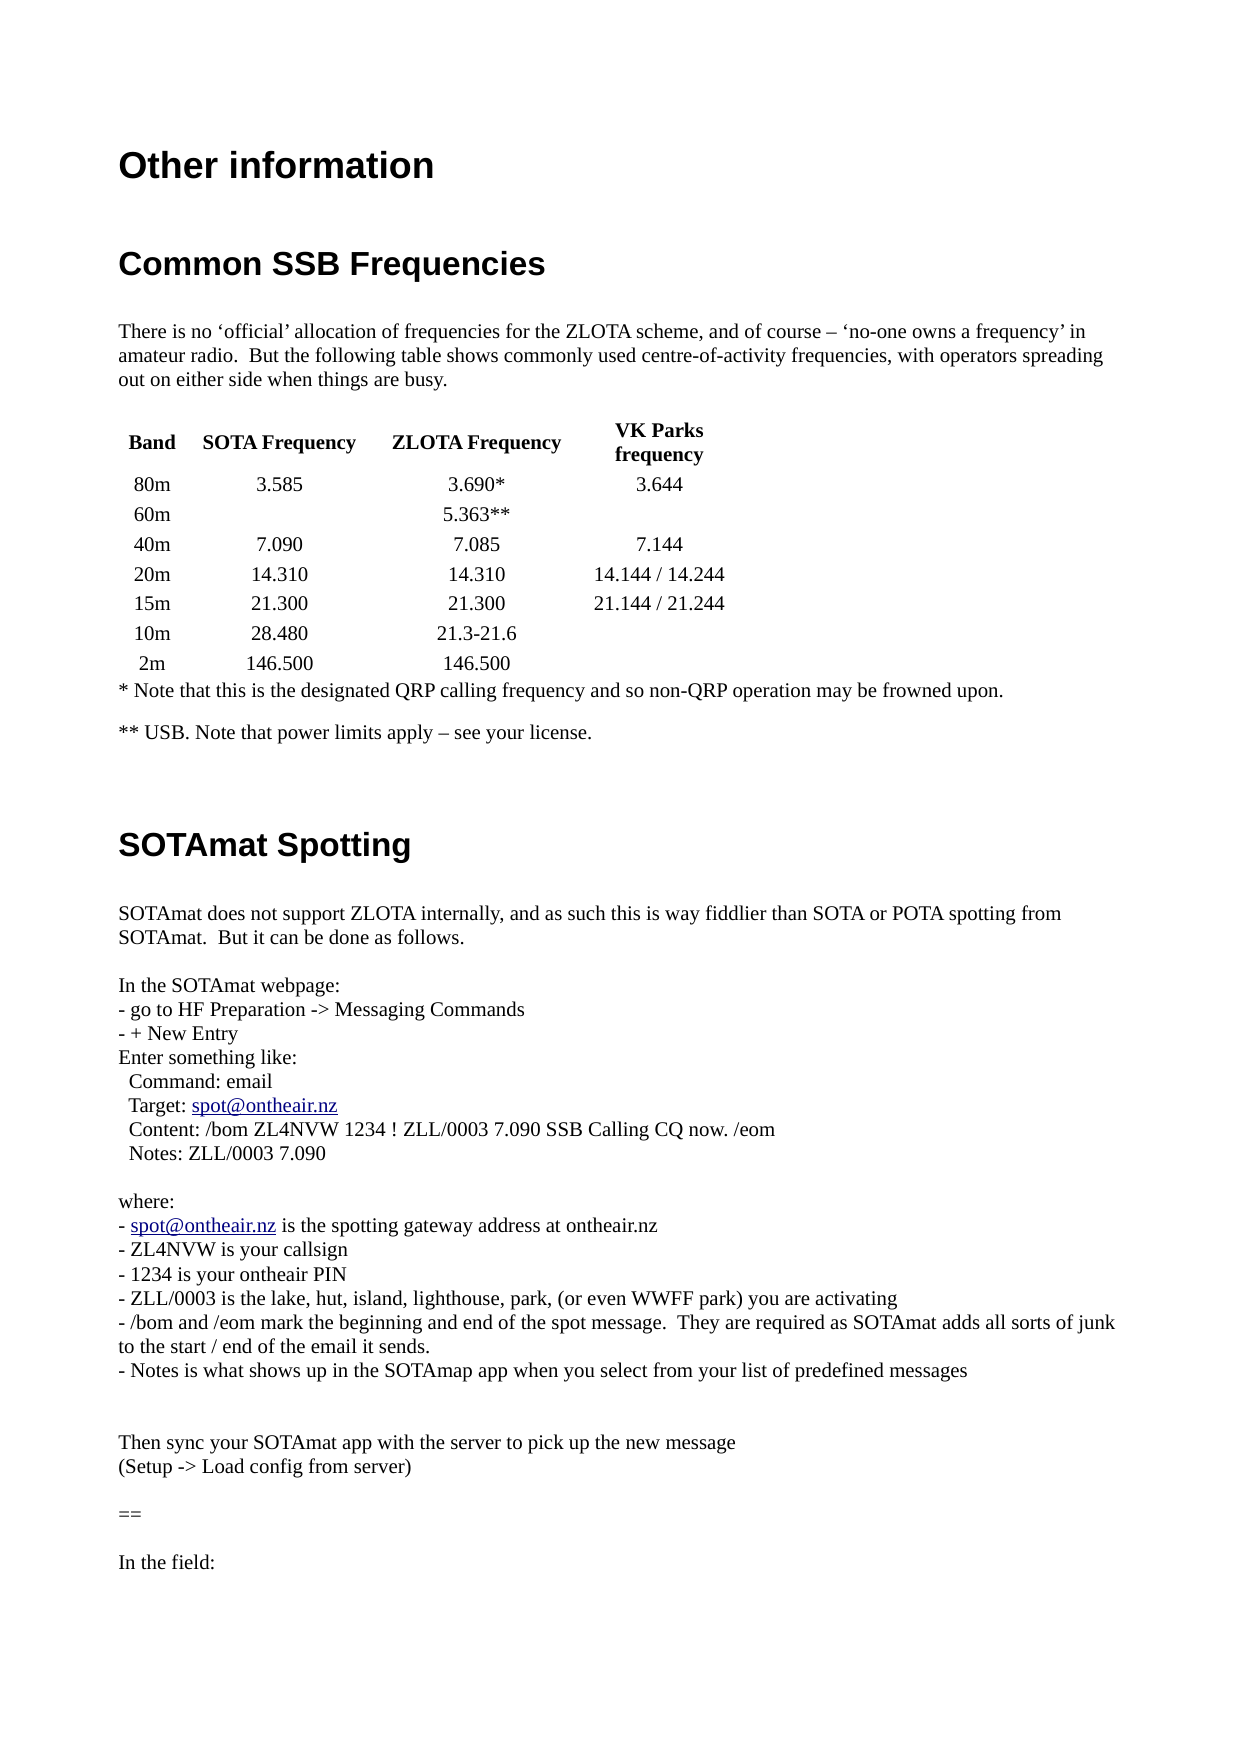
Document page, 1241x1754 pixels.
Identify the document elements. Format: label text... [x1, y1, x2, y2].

subtitle SOTAmat Spotting [118, 826, 1122, 864]
table_header SOTA Frequency [186, 415, 373, 469]
text There is no ‘official’ allocation of frequencies for the ZLOTA scheme, and of course – ‘no-one owns a frequency’ in amateur radio. But the following table shows commonly used centre-of-activity frequencies, with operators spreading out on either side when things are busy. [118, 319, 1122, 391]
text - + New Entry [118, 1021, 1122, 1045]
table_cell 14.310 [373, 559, 580, 588]
table_cell 60m [118, 499, 186, 529]
table_cell 21.144 / 21.244 [580, 589, 738, 618]
table_cell 3.690* [373, 469, 580, 499]
table_cell 21.300 [186, 589, 373, 618]
table_cell 3.644 [580, 469, 738, 499]
text In the SOTAmat webpage: [118, 973, 1122, 997]
table_cell 28.480 [186, 618, 373, 648]
table_cell [580, 618, 738, 648]
text SOTAmat does not support ZLOTA internally, and as such this is way fiddlier than SOTA or POTA spotting from SOTAmat. But it can be done as follows. [118, 901, 1122, 949]
text where: [118, 1189, 1122, 1213]
table_cell 7.090 [186, 529, 373, 558]
text - 1234 is your ontheair PIN [118, 1261, 1122, 1286]
text Command: email [118, 1069, 1122, 1093]
text Target: spot@ontheair.nz [118, 1093, 1122, 1117]
table_cell 2m [118, 648, 186, 678]
text - spot@ontheair.nz is the spotting gateway address at ontheair.nz [118, 1213, 1122, 1237]
table_cell [186, 499, 373, 529]
table_cell 40m [118, 529, 186, 558]
table_header ZLOTA Frequency [373, 415, 580, 469]
table_cell 21.3-21.6 [373, 618, 580, 648]
table_header Band [118, 415, 186, 469]
table_cell 15m [118, 589, 186, 618]
text - Notes is what shows up in the SOTAmap app when you select from your list of predefined messages [118, 1358, 1122, 1382]
text (Setup -> Load config from server) [118, 1454, 1122, 1478]
table_cell 80m [118, 469, 186, 499]
text In the field: [118, 1550, 1122, 1574]
table_cell 14.144 / 14.244 [580, 559, 738, 588]
table_cell 20m [118, 559, 186, 588]
table_header VK Parks frequency [580, 415, 738, 469]
text - ZLL/0003 is the lake, hut, island, lighthouse, park, (or even WWFF park) you are activating [118, 1286, 1122, 1309]
table_cell [580, 499, 738, 529]
subtitle Other information [118, 143, 1122, 186]
table_cell 7.144 [580, 529, 738, 558]
table_cell [580, 648, 738, 678]
text ** USB. Note that power limits apply – see your license. [118, 720, 1122, 744]
text - ZL4NVW is your callsign [118, 1237, 1122, 1261]
text Enter something like: [118, 1045, 1122, 1069]
table_cell 146.500 [373, 648, 580, 678]
text == [118, 1502, 1122, 1526]
text Notes: ZLL/0003 7.090 [118, 1141, 1122, 1165]
text Then sync your SOTAmat app with the server to pick up the new message [118, 1430, 1122, 1454]
table_cell 7.085 [373, 529, 580, 558]
table_cell 3.585 [186, 469, 373, 499]
table_cell 10m [118, 618, 186, 648]
subtitle Common SSB Frequencies [118, 244, 1122, 282]
table_cell 21.300 [373, 589, 580, 618]
table_cell 146.500 [186, 648, 373, 678]
text * Note that this is the designated QRP calling frequency and so non-QRP operation may be frowned upon. [118, 678, 1122, 702]
text - /bom and /eom mark the beginning and end of the spot message. They are required as SOTAmat adds all sorts of junk to the start / end of the email it sends. [118, 1309, 1122, 1358]
table_cell 14.310 [186, 559, 373, 588]
table_cell 5.363** [373, 499, 580, 529]
text - go to HF Preparation -> Messaging Commands [118, 997, 1122, 1021]
text Content: /bom ZL4NVW 1234 ! ZLL/0003 7.090 SSB Calling CQ now. /eom [118, 1117, 1122, 1141]
